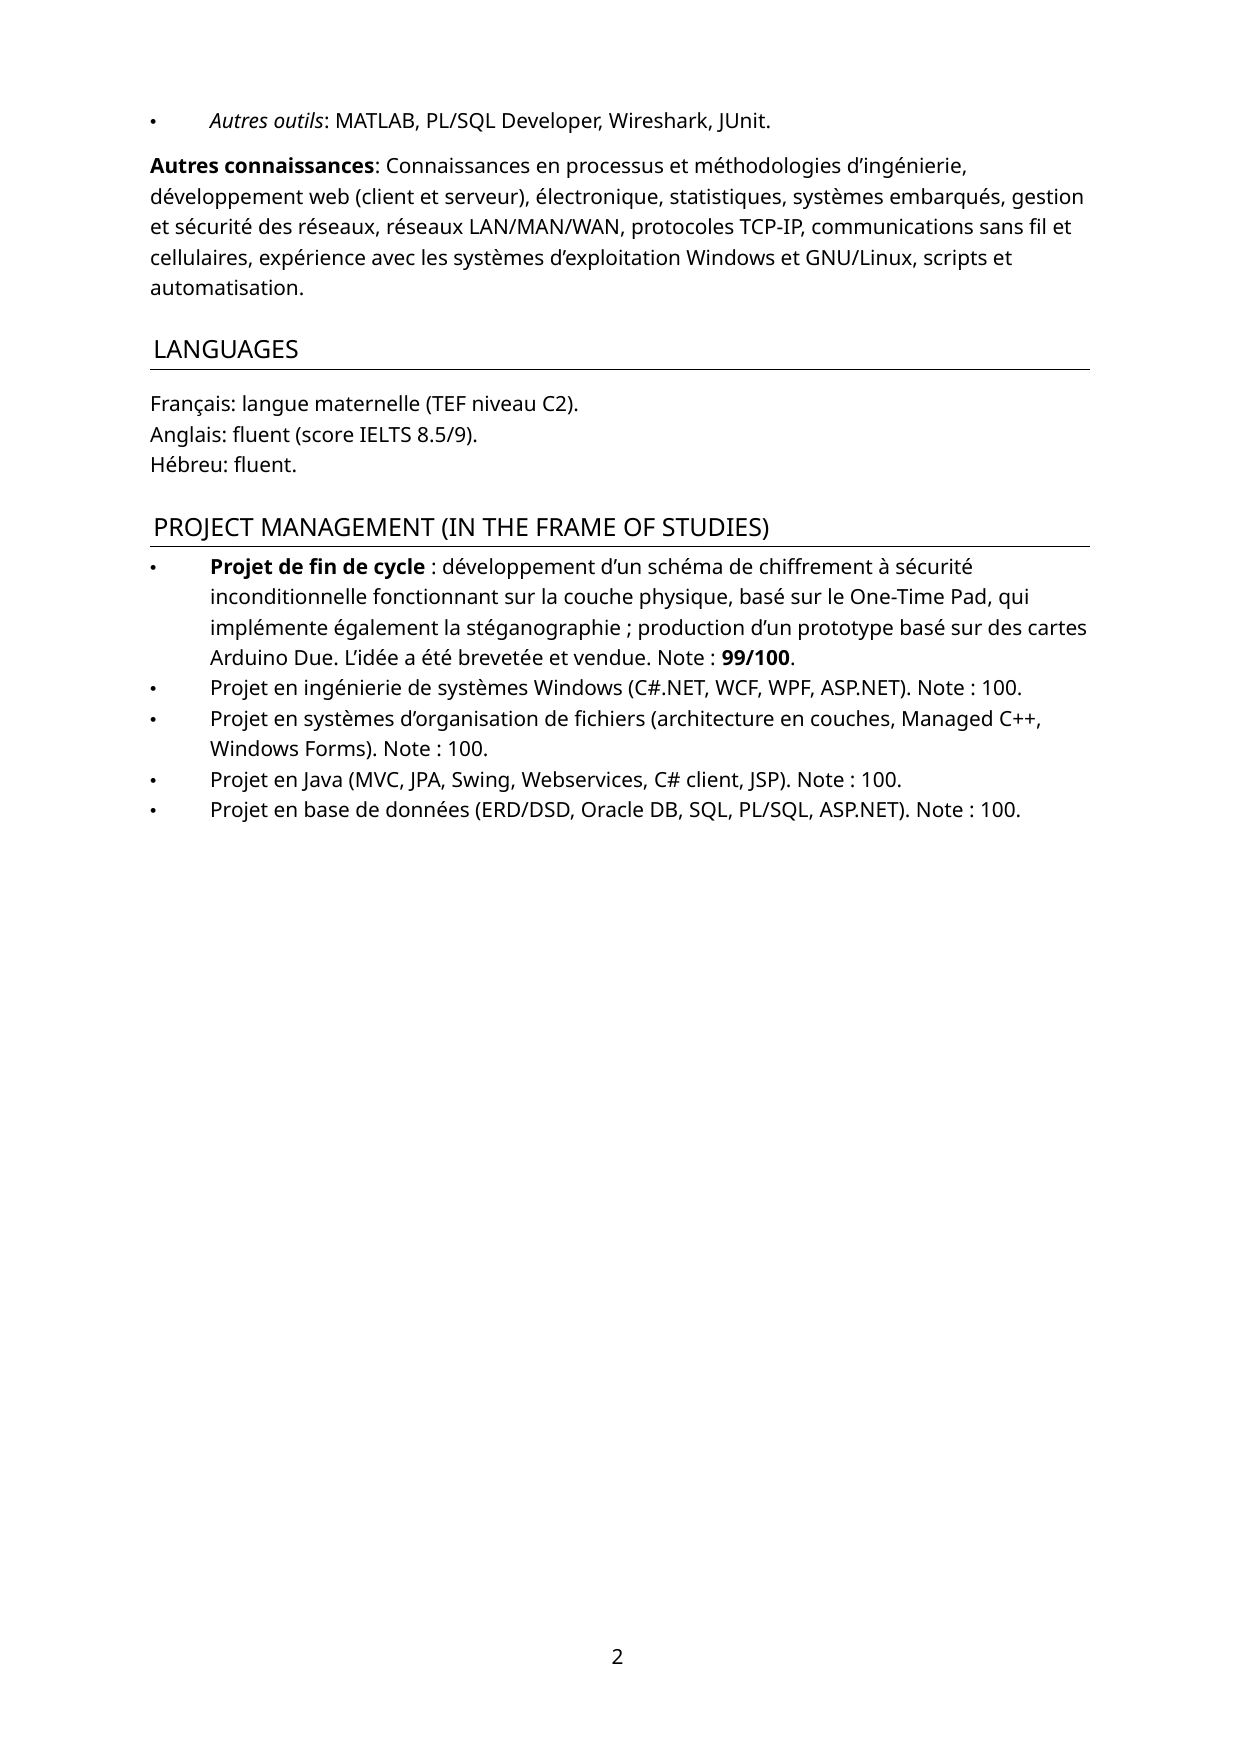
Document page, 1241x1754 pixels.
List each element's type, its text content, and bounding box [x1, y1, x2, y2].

subtitle Languages [150, 329, 1090, 369]
list Projet en ingénierie de systèmes Windows (C#.NET, WCF, WPF, ASP.NET). Note : 100. [150, 673, 1090, 702]
text Autres connaissances: Connaissances en processus et méthodologies d’ingénierie, développement web (client et serveur), électronique, statistiques, systèmes embarqués, gestion et sécurité des réseaux, réseaux LAN/MAN/WAN, protocoles TCP-IP, communications sans fil et cellulaires, expérience avec les systèmes d’exploitation Windows et GNU/Linux, scripts et automatisation. [150, 151, 1090, 301]
list Projet en base de données (ERD/DSD, Oracle DB, SQL, PL/SQL, ASP.NET). Note : 100. [150, 795, 1090, 823]
list Autres outils: MATLAB, PL/SQL Developer, Wireshark, JUnit. [150, 106, 1090, 134]
list Projet de fin de cycle : développement d’un schéma de chiffrement à sécurité inconditionnelle fonctionnant sur la couche physique, basé sur le One-Time Pad, qui implémente également la stéganographie ; production d’un prototype basé sur des cartes Arduino Due. L’idée a été brevetée et vendue. Note : 99/100. [150, 552, 1090, 671]
text Français: langue maternelle (TEF niveau C2). Anglais: fluent (score IELTS 8.5/9). Hébreu: fluent. [150, 389, 1090, 479]
subtitle Project management (in the frame of studies) [150, 506, 1090, 546]
list Projet en systèmes d’organisation de fichiers (architecture en couches, Managed C++, Windows Forms). Note : 100. [150, 704, 1090, 763]
list Projet en Java (MVC, JPA, Swing, Webservices, C# client, JSP). Note : 100. [150, 765, 1090, 793]
